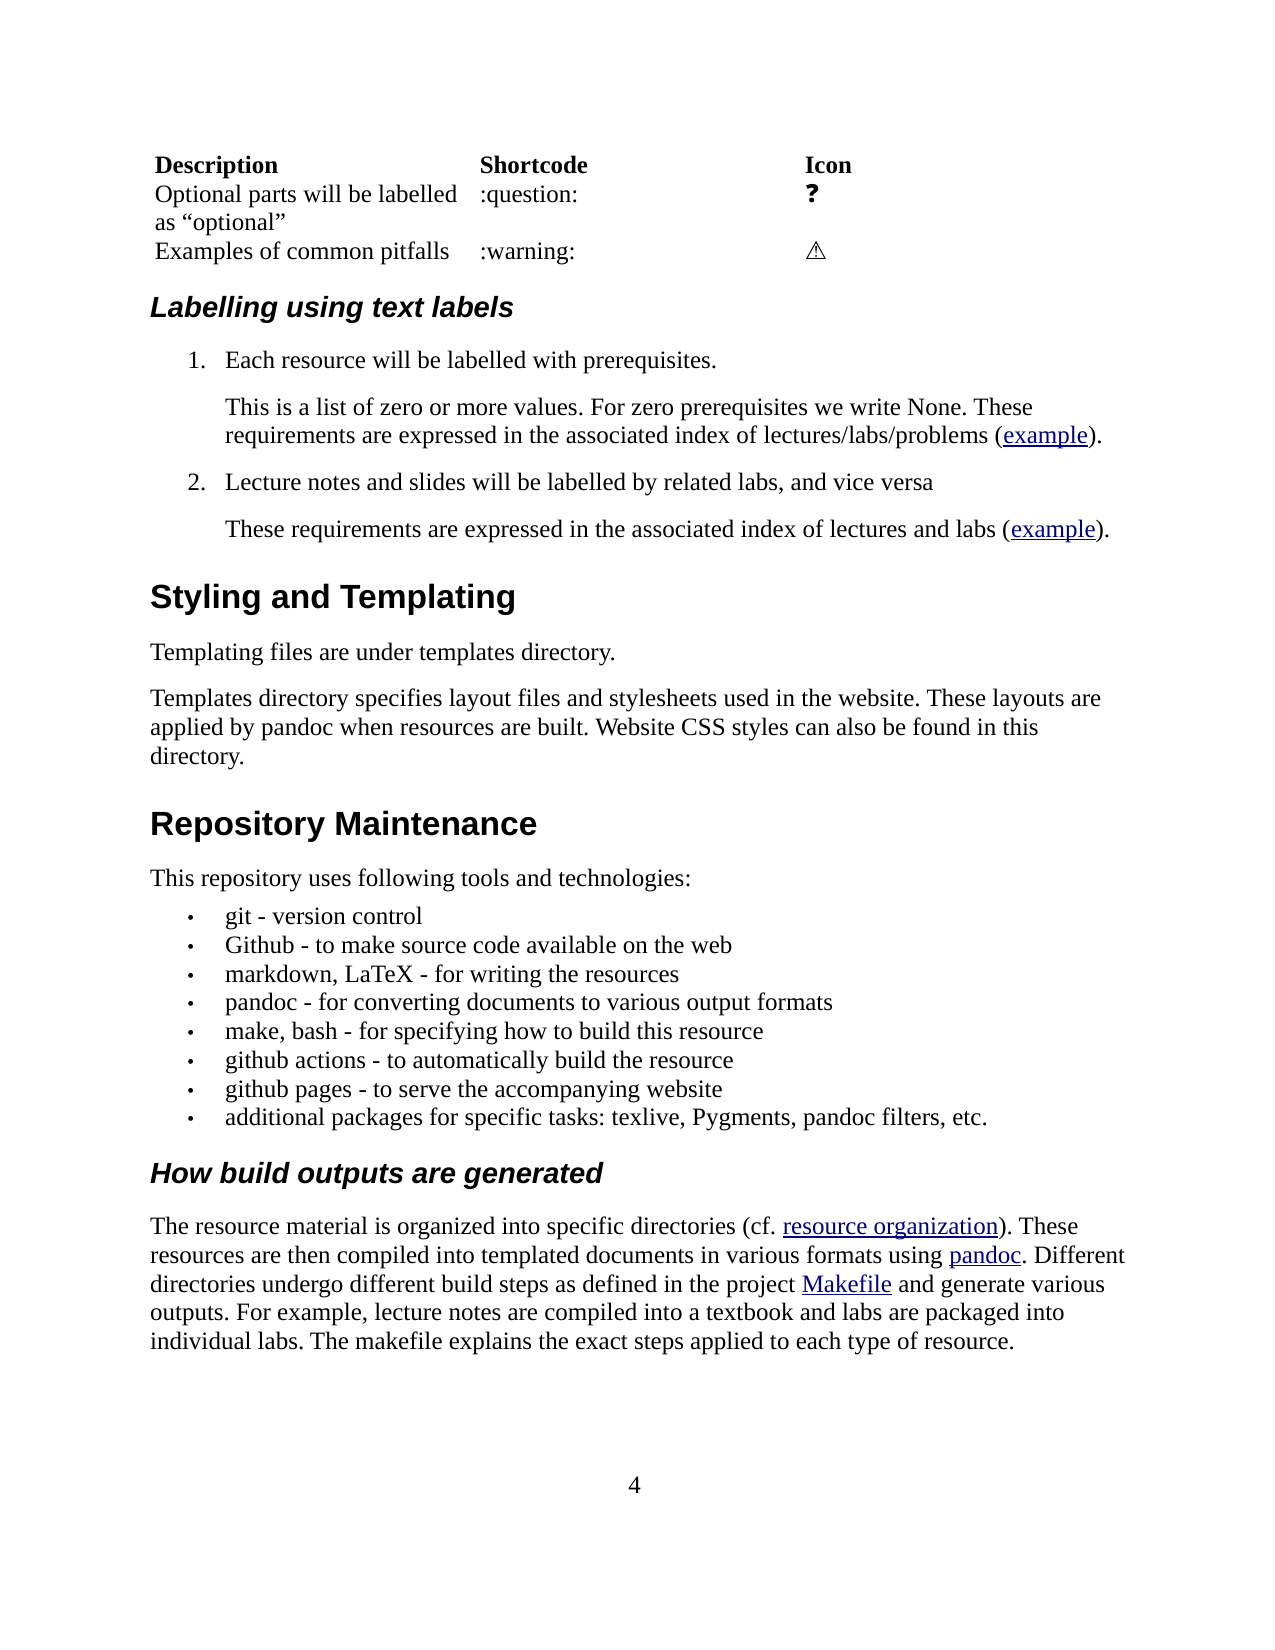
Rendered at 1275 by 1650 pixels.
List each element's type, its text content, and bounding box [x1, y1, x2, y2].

text Templating files are under templates directory. [150, 637, 1125, 665]
list pandoc - for converting documents to various output formats [187, 987, 1125, 1016]
list make, bash - for specifying how to build this resource [187, 1016, 1125, 1045]
subtitle Labelling using text labels [150, 290, 1125, 323]
table_cell ⚠️ [800, 236, 1125, 265]
list Lecture notes and slides will be labelled by related labs, and vice versa [187, 467, 1125, 496]
table_cell Optional parts will be labelled as “optional” [150, 179, 475, 236]
table_header Icon [800, 150, 1125, 179]
table_header Description [150, 150, 475, 179]
list git - version control [187, 901, 1125, 930]
subtitle How build outputs are generated [150, 1156, 1125, 1190]
list markdown, LaTeX - for writing the resources [187, 959, 1125, 987]
list github pages - to serve the accompanying website [187, 1074, 1125, 1102]
list Github - to make source code available on the web [187, 930, 1125, 959]
table_cell :warning: [475, 236, 800, 265]
text Templates directory specifies layout files and stylesheets used in the website. These layouts are applied by pandoc when resources are built. Website CSS styles can also be found in this directory. [150, 683, 1125, 769]
table_cell ❓ [800, 179, 1125, 236]
text This repository uses following tools and technologies: [150, 863, 1125, 892]
text The resource material is organized into specific directories (cf. resource organization). These resources are then compiled into templated documents in various formats using pandoc. Different directories undergo different build steps as defined in the project Makefile and generate various outputs. For example, lecture notes are compiled into a textbook and labs are packaged into individual labs. The makefile explains the exact steps applied to each type of resource. [150, 1211, 1125, 1355]
list These requirements are expressed in the associated index of lectures and labs (example). [187, 514, 1125, 542]
list This is a list of zero or more values. For zero prerequisites we write None. These requirements are expressed in the associated index of lectures/labs/problems (example). [187, 392, 1125, 449]
list Each resource will be labelled with prerequisites. [187, 345, 1125, 374]
subtitle Repository Maintenance [150, 803, 1125, 842]
subtitle Styling and Templating [150, 576, 1125, 615]
list additional packages for specific tasks: texlive, Pygments, pandoc filters, etc. [187, 1102, 1125, 1131]
table_cell :question: [475, 179, 800, 236]
table_cell Examples of common pitfalls [150, 236, 475, 265]
table_header Shortcode [475, 150, 800, 179]
list github actions - to automatically build the resource [187, 1045, 1125, 1074]
